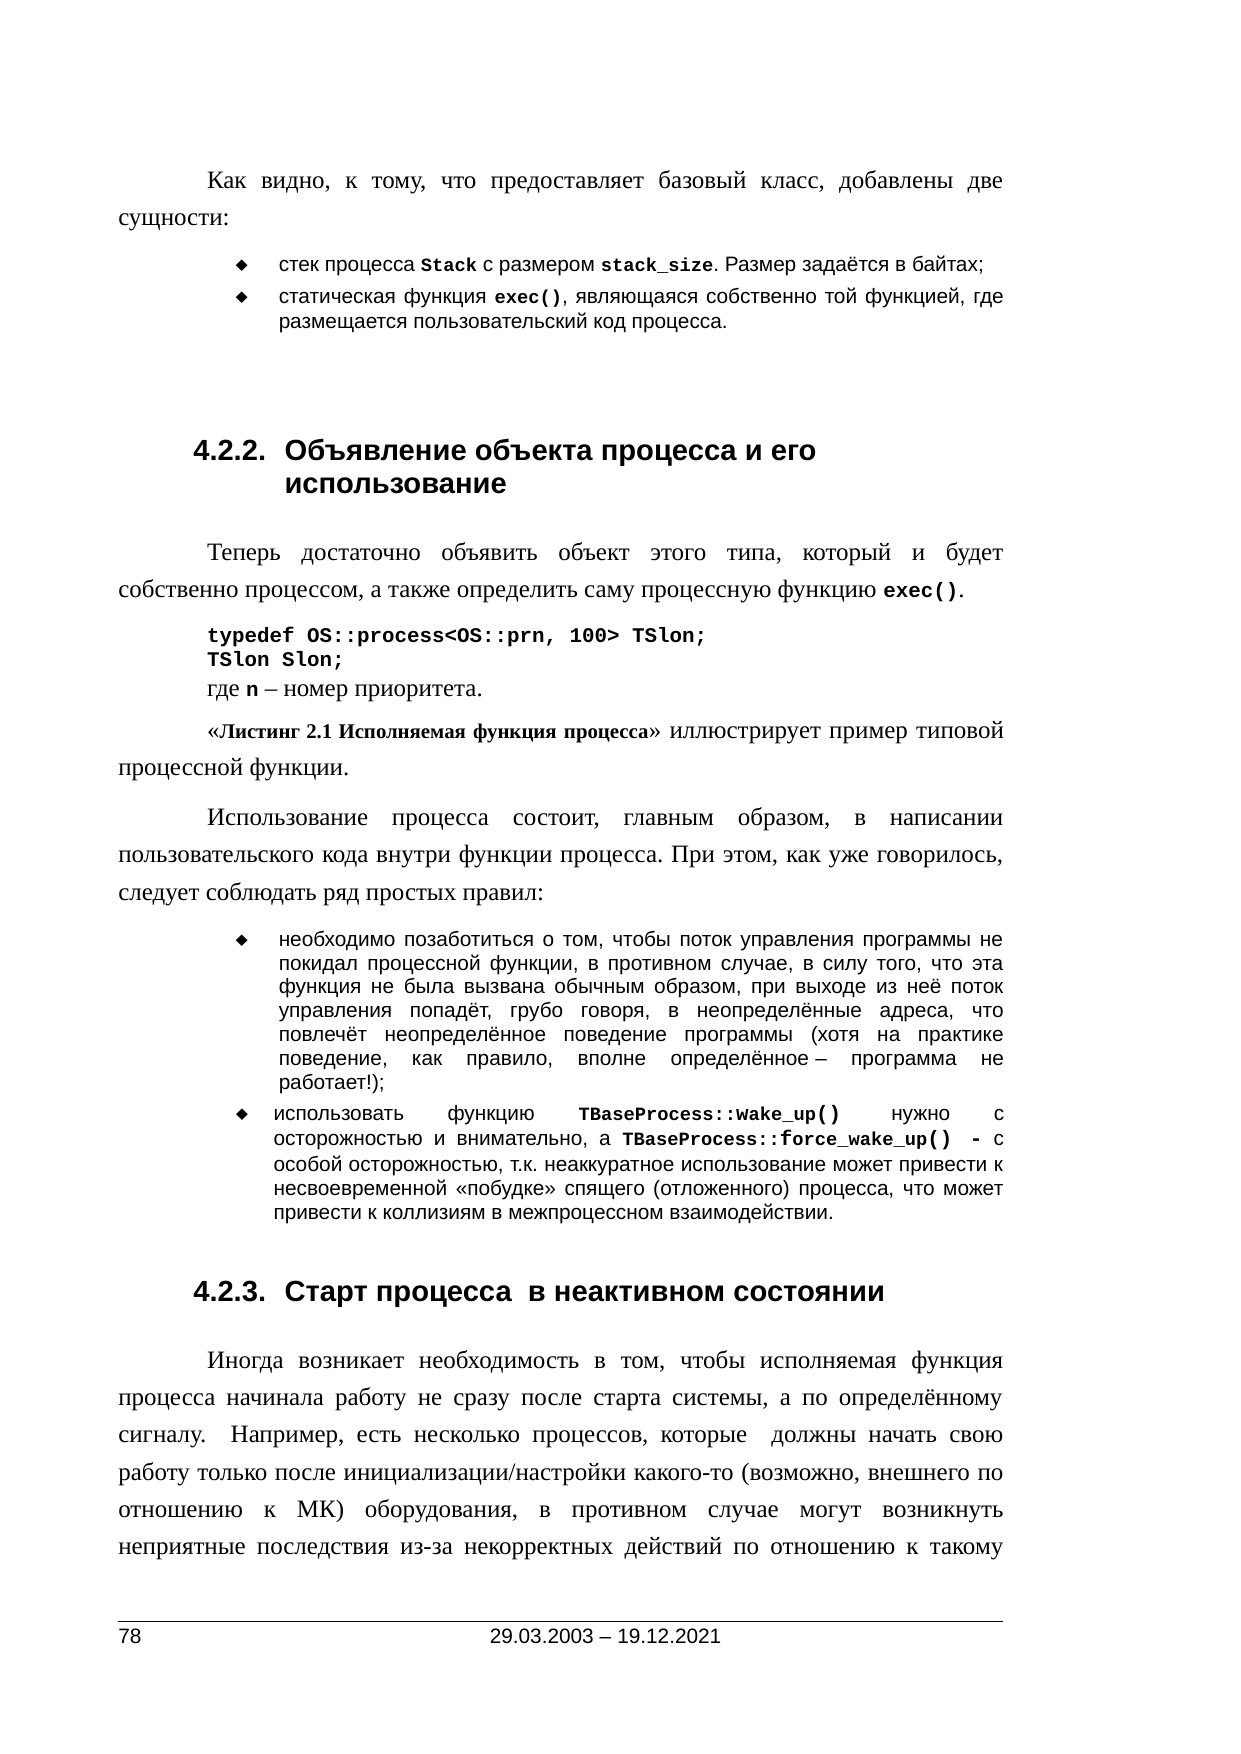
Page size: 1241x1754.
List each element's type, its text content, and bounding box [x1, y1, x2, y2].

text Использование процесса состоит, главным образом, в написании пользовательского кода внутри функции процесса. При этом, как уже говорилось, следует соблюдать ряд простых правил: [118, 802, 1004, 905]
list стек процесса Stack с размером stack_size. Размер задаётся в байтах; [236, 252, 1004, 277]
list статическая функция exec(), являющаяся собственно той функцией, где размещается пользовательский код процесса. [236, 284, 1004, 333]
text Теперь достаточно объявить объект этого типа, который и будет собственно процессом, а также определить саму процессную функцию exec(). [118, 537, 1004, 604]
text «Листинг 2.1 Исполняемая функция процесса» иллюстрирует пример типовой процессной функции. [118, 715, 1004, 781]
list использовать функцию TBaseProcess::wake_up() нужно с осторожностью и внимательно, а TBaseProcess::force_wake_up() - с особой осторожностью, т.к. неаккуратное использование может привести к несвоевременной «побудке» спящего (отложенного) процесса, что может привести к коллизиям в межпроцессном взаимодействии. [236, 1100, 1004, 1224]
subtitle Старт процесса в неактивном состоянии [193, 1274, 886, 1307]
text Иногда возникает необходимость в том, чтобы исполняемая функция процесса начинала работу не сразу после старта системы, а по определённому сигналу. Например, есть несколько процессов, которые должны начать свою работу только после инициализации/настройки какого-то (возможно, внешнего по отношению к МК) оборудования, в противном случае могут возникнуть неприятные последствия из-за некорректных действий по отношению к такому [118, 1345, 1004, 1560]
text typedef OS::process<OS::prn, 100> TSlon; [118, 626, 1004, 649]
text TSlon Slon; [118, 649, 1004, 673]
text Как видно, к тому, что предоставляет базовый класс, добавлены две сущности: [118, 165, 1004, 231]
text где n – номер приоритета. [118, 673, 1004, 702]
list необходимо позаботиться о том, чтобы поток управления программы не покидал процессной функции, в противном случае, в силу того, что эта функция не была вызвана обычным образом, при выходе из неё поток управления попадёт, грубо говоря, в неопределённые адреса, что повлечёт неопределённое поведение программы (хотя на практике поведение, как правило, вполне определённое – программа не работает!); [236, 926, 1004, 1094]
subtitle Объявление объекта процесса и его использование [193, 433, 886, 500]
